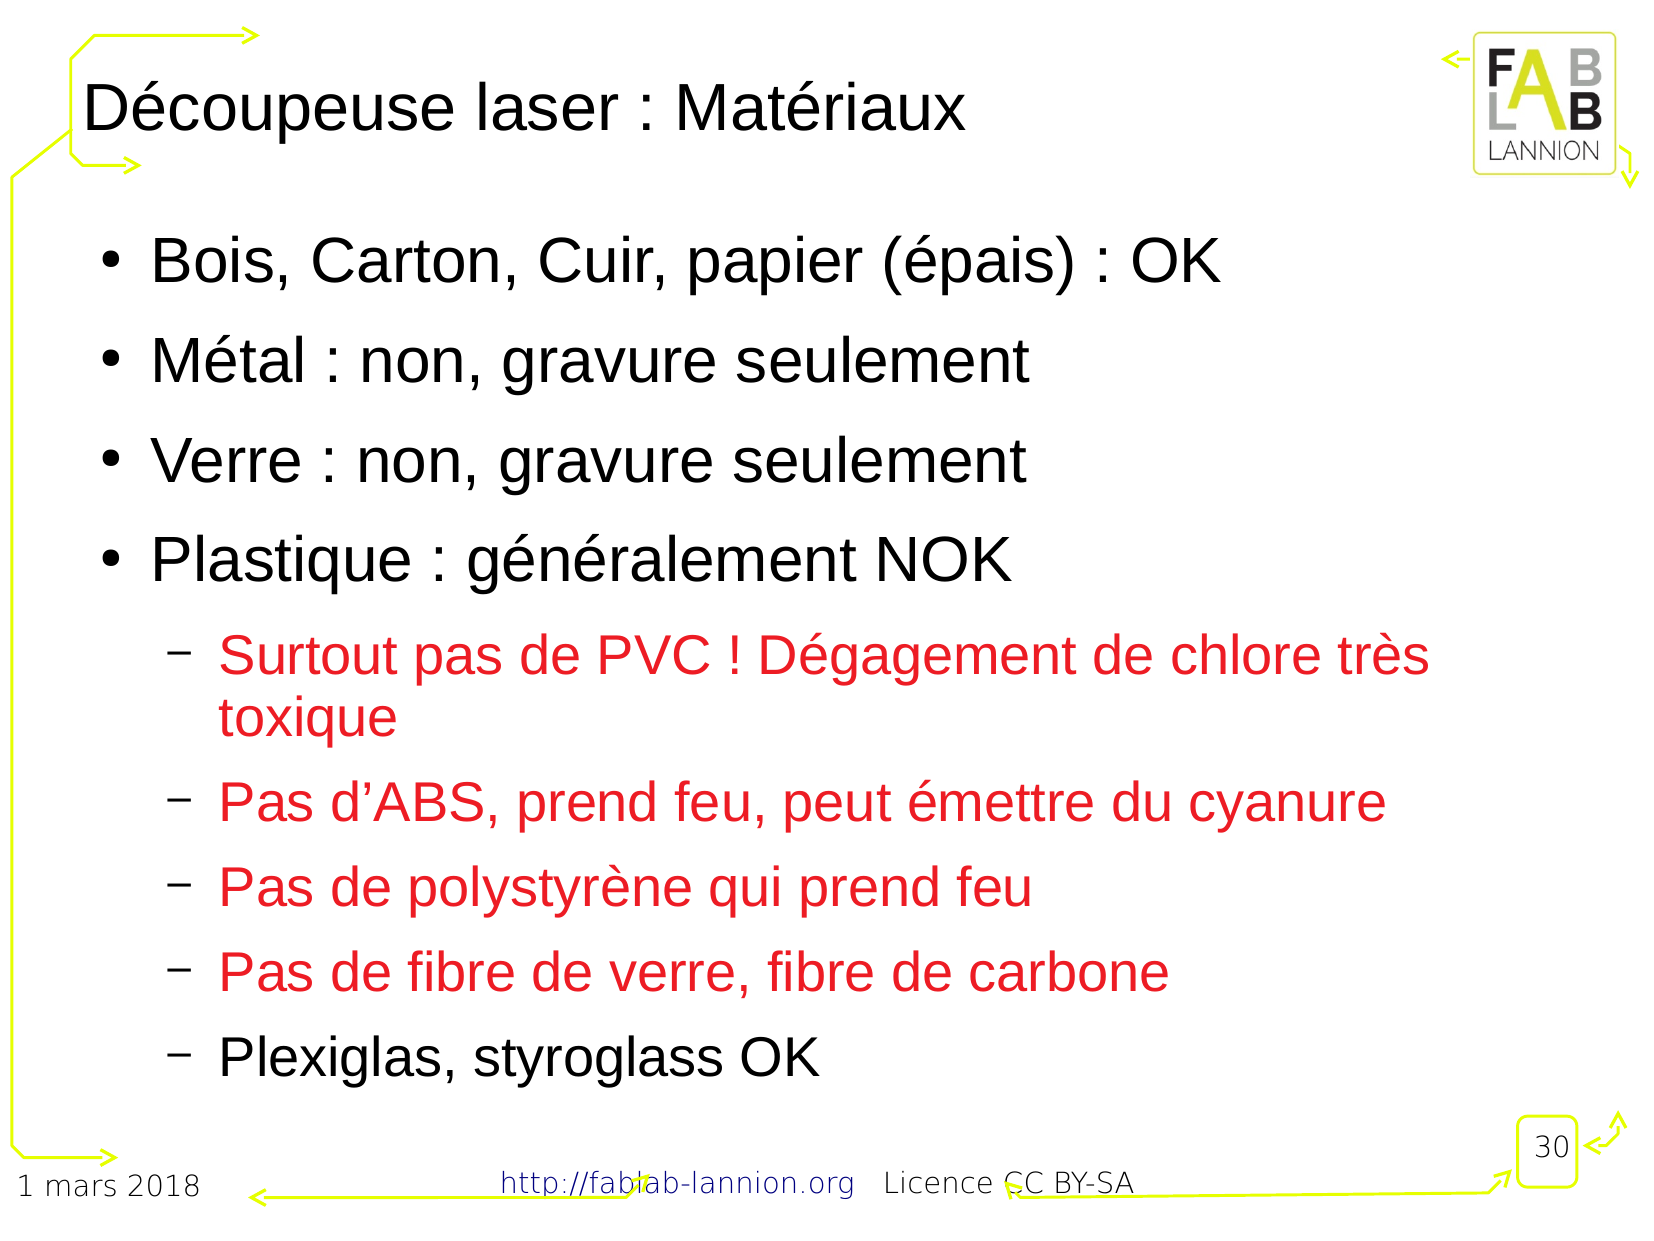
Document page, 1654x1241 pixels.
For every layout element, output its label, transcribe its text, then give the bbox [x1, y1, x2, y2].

list Bois, Carton, Cuir, papier (épais) : OK Métal : non, gravure seulement Verre : non, gravure seulement Plastique : généralement NOK Surtout pas de PVC ! Dégagement de chlore très toxique Pas d’ABS, prend feu, peut émettre du cyanure Pas de polystyrène qui prend feu Pas de fibre de verre, fibre de carbone Plexiglas, styroglass OK [82, 224, 1571, 1099]
picture [1470, 29, 1619, 178]
title Découpeuse laser : Matériaux [82, 49, 1441, 166]
